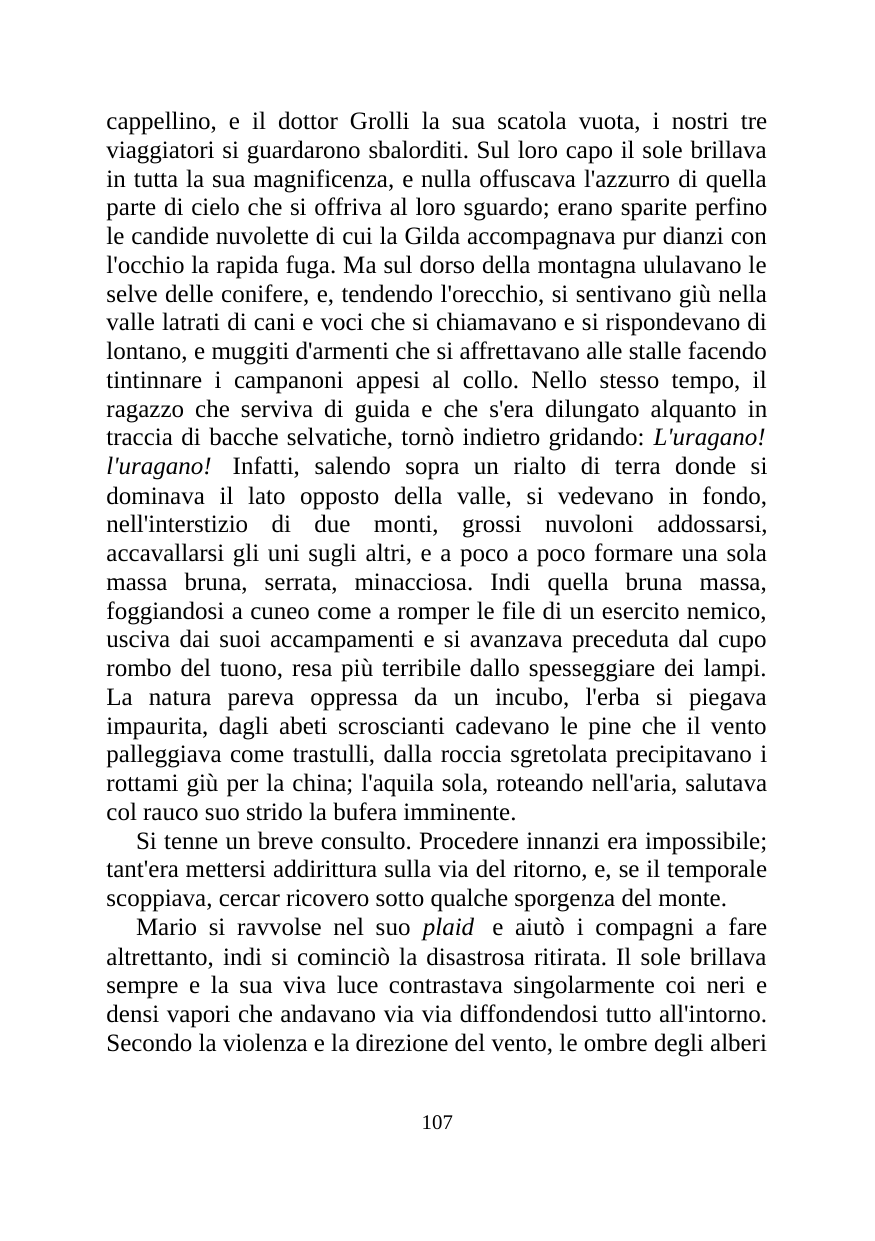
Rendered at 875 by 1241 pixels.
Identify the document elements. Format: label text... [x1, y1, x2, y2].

text Mario si ravvolse nel suo plaid e aiutò i compagni a fare altrettanto, indi si cominciò la disastrosa ritirata. Il sole brillava sempre e la sua viva luce contrastava singolarmente coi neri e densi vapori che andavano via via diffondendosi tutto all'intorno. Secondo la violenza e la direzione del vento, le ombre degli alberi [106, 912, 768, 1057]
text Si tenne un breve consulto. Procedere innanzi era impossibile; tant'era mettersi addirittura sulla via del ritorno, e, se il temporale scoppiava, cercar ricovero sotto qualche sporgenza del monte. [106, 826, 768, 912]
text cappellino, e il dottor Grolli la sua scatola vuota, i nostri tre viaggiatori si guardarono sbalorditi. Sul loro capo il sole brillava in tutta la sua magnificenza, e nulla offuscava l'azzurro di quella parte di cielo che si offriva al loro sguardo; erano sparite perfino le candide nuvolette di cui la Gilda accompagnava pur dianzi con l'occhio la rapida fuga. Ma sul dorso della montagna ululavano le selve delle conifere, e, tendendo l'orecchio, si sentivano giù nella valle latrati di cani e voci che si chiamavano e si rispondevano di lontano, e muggiti d'armenti che si affrettavano alle stalle facendo tintinnare i campanoni appesi al collo. Nello stesso tempo, il ragazzo che serviva di guida e che s'era dilungato alquanto in traccia di bacche selvatiche, tornò indietro gridando: L'uragano! l'uragano! Infatti, salendo sopra un rialto di terra donde si dominava il lato opposto della valle, si vedevano in fondo, nell'interstizio di due monti, grossi nuvoloni addossarsi, accavallarsi gli uni sugli altri, e a poco a poco formare una sola massa bruna, serrata, minacciosa. Indi quella bruna massa, foggiandosi a cuneo come a romper le file di un esercito nemico, usciva dai suoi accampamenti e si avanzava preceduta dal cupo rombo del tuono, resa più terribile dallo spesseggiare dei lampi. La natura pareva oppressa da un incubo, l'erba si piegava impaurita, dagli abeti scroscianti cadevano le pine che il vento palleggiava come trastulli, dalla roccia sgretolata precipitavano i rottami giù per la china; l'aquila sola, roteando nell'aria, salutava col rauco suo strido la bufera imminente. [106, 106, 768, 826]
